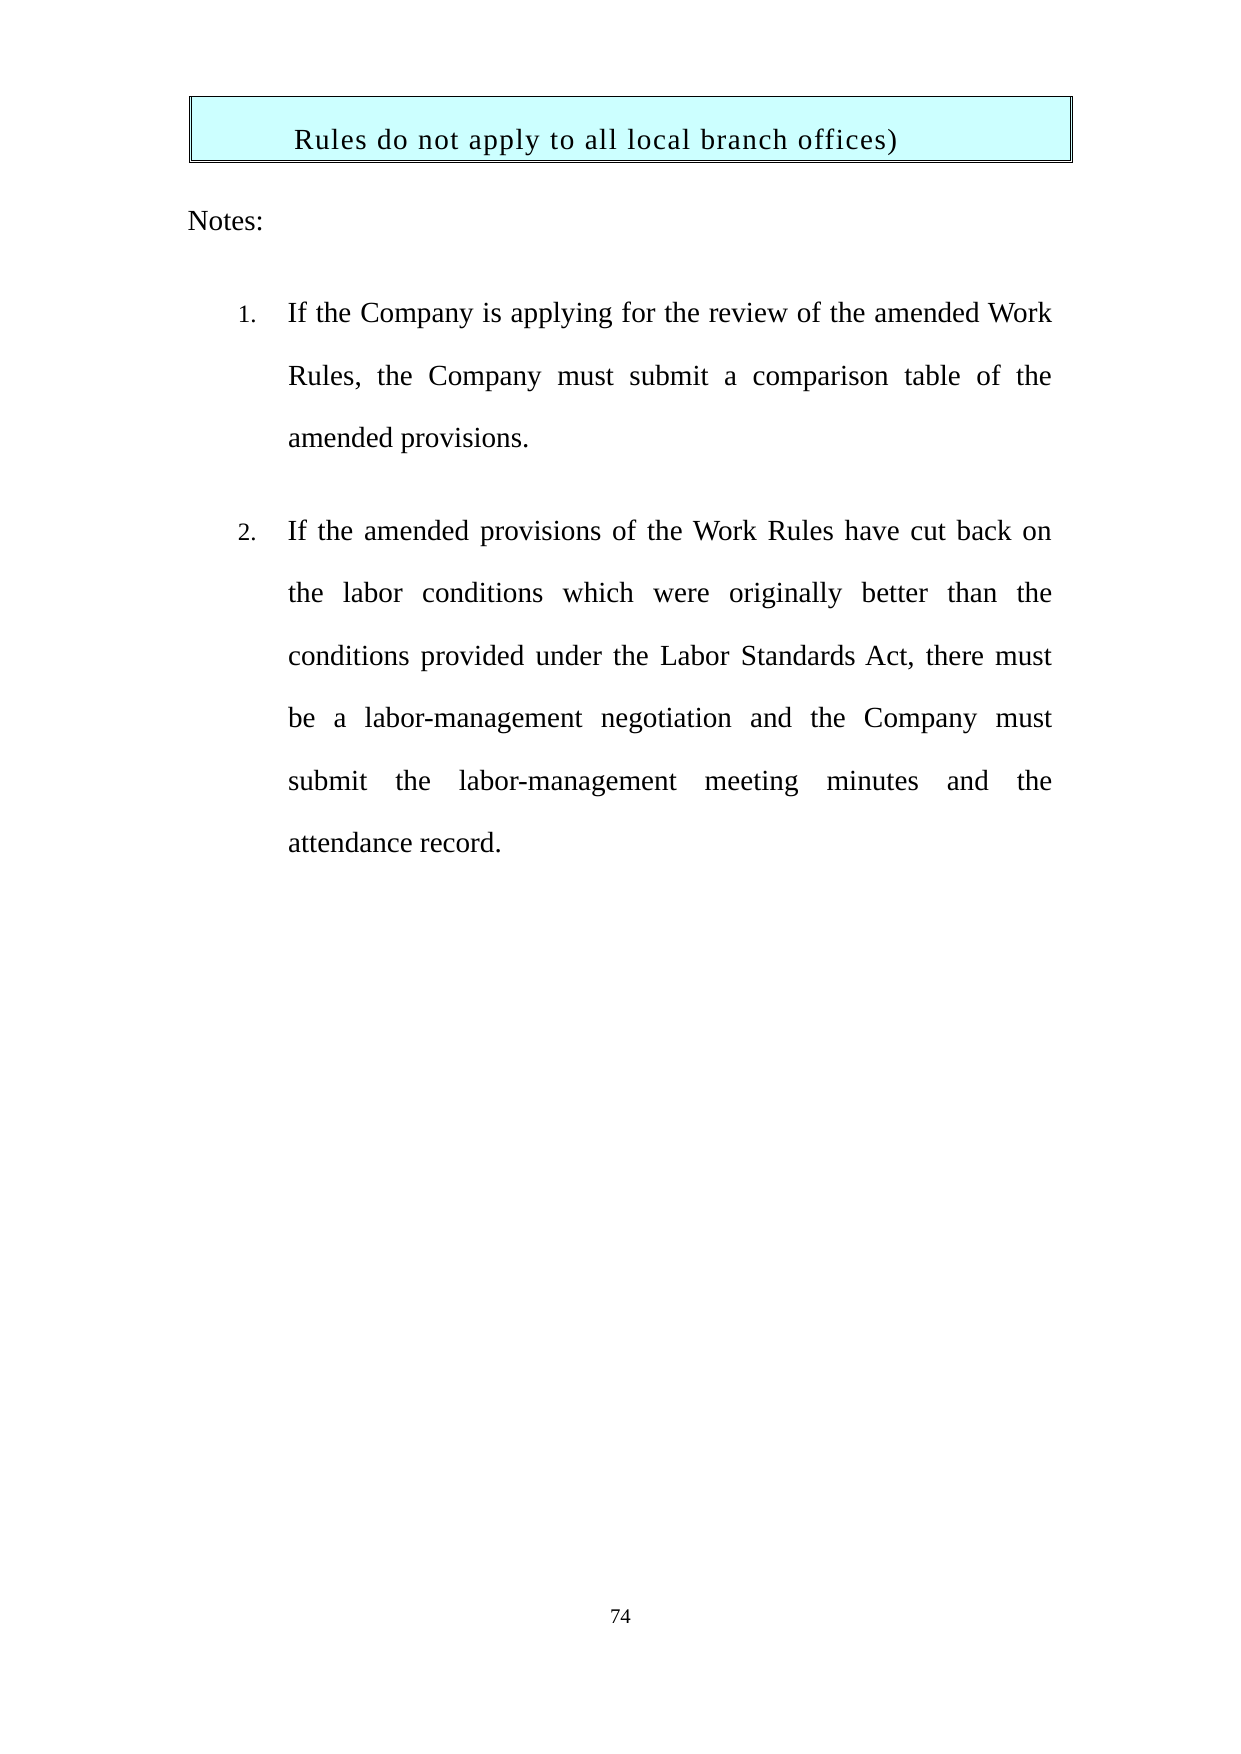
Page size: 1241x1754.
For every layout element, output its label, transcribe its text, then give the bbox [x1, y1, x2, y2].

list If the Company is applying for the review of the amended Work Rules, the Company must submit a comparison table of the amended provisions. [238, 270, 1053, 458]
list If the amended provisions of the Work Rules have cut back on the labor conditions which were originally better than the conditions provided under the Labor Standards Act, there must be a labor-management negotiation and the Company must submit the labor-management meeting minutes and the attendance record. [238, 488, 1053, 863]
table_cell Rules do not apply to all local branch offices) [192, 97, 1070, 160]
text Notes: [187, 178, 1053, 240]
